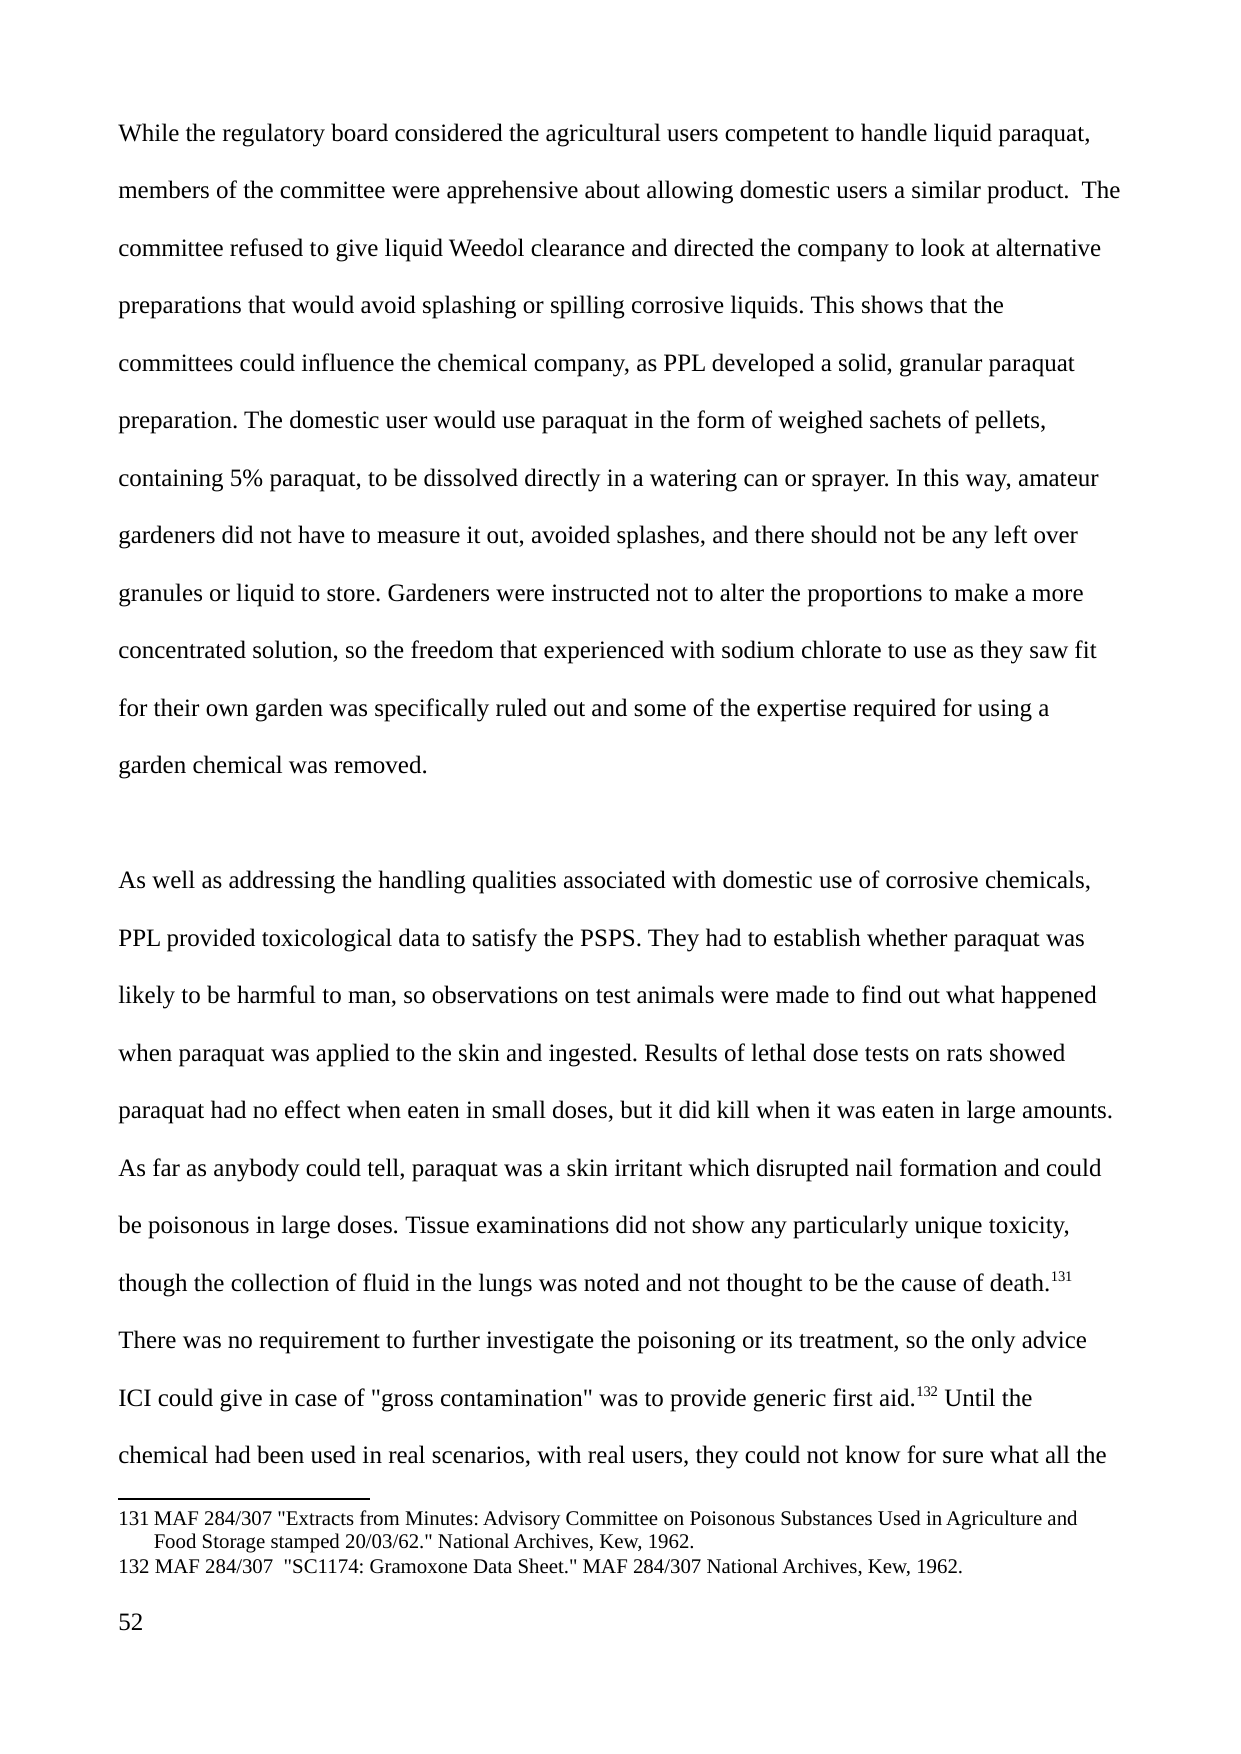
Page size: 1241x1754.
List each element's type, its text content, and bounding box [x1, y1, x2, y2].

text While the regulatory board considered the agricultural users competent to handle liquid paraquat, members of the committee were apprehensive about allowing domestic users a similar product. The committee refused to give liquid Weedol clearance and directed the company to look at alternative preparations that would avoid splashing or spilling corrosive liquids. This shows that the committees could influence the chemical company, as PPL developed a solid, granular paraquat preparation. The domestic user would use paraquat in the form of weighed sachets of pellets, containing 5% paraquat, to be dissolved directly in a watering can or sprayer. In this way, amateur gardeners did not have to measure it out, avoided splashes, and there should not be any left over granules or liquid to store. Gardeners were instructed not to alter the proportions to make a more concentrated solution, so the freedom that experienced with sodium chlorate to use as they saw fit for their own garden was specifically ruled out and some of the expertise required for using a garden chemical was removed. [118, 118, 1122, 779]
text MAF 284/307 "Extracts from Minutes: Advisory Committee on Poisonous Substances Used in Agriculture and Food Storage stamped 20/03/62." National Archives, Kew, 1962. [118, 1505, 1122, 1553]
text MAF 284/307 "SC1174: Gramoxone Data Sheet." MAF 284/307 National Archives, Kew, 1962. [118, 1553, 1122, 1578]
text As well as addressing the handling qualities associated with domestic use of corrosive chemicals, PPL provided toxicological data to satisfy the PSPS. They had to establish whether paraquat was likely to be harmful to man, so observations on test animals were made to find out what happened when paraquat was applied to the skin and ingested. Results of lethal dose tests on rats showed paraquat had no effect when eaten in small doses, but it did kill when it was eaten in large amounts. As far as anybody could tell, paraquat was a skin irritant which disrupted nail formation and could be poisonous in large doses. Tissue examinations did not show any particularly unique toxicity, though the collection of fluid in the lungs was noted and not thought to be the cause of death. There was no requirement to further investigate the poisoning or its treatment, so the only advice ICI could give in case of "gross contamination" was to provide generic first aid. Until the chemical had been used in real scenarios, with real users, they could not know for sure what all the [118, 866, 1122, 1469]
